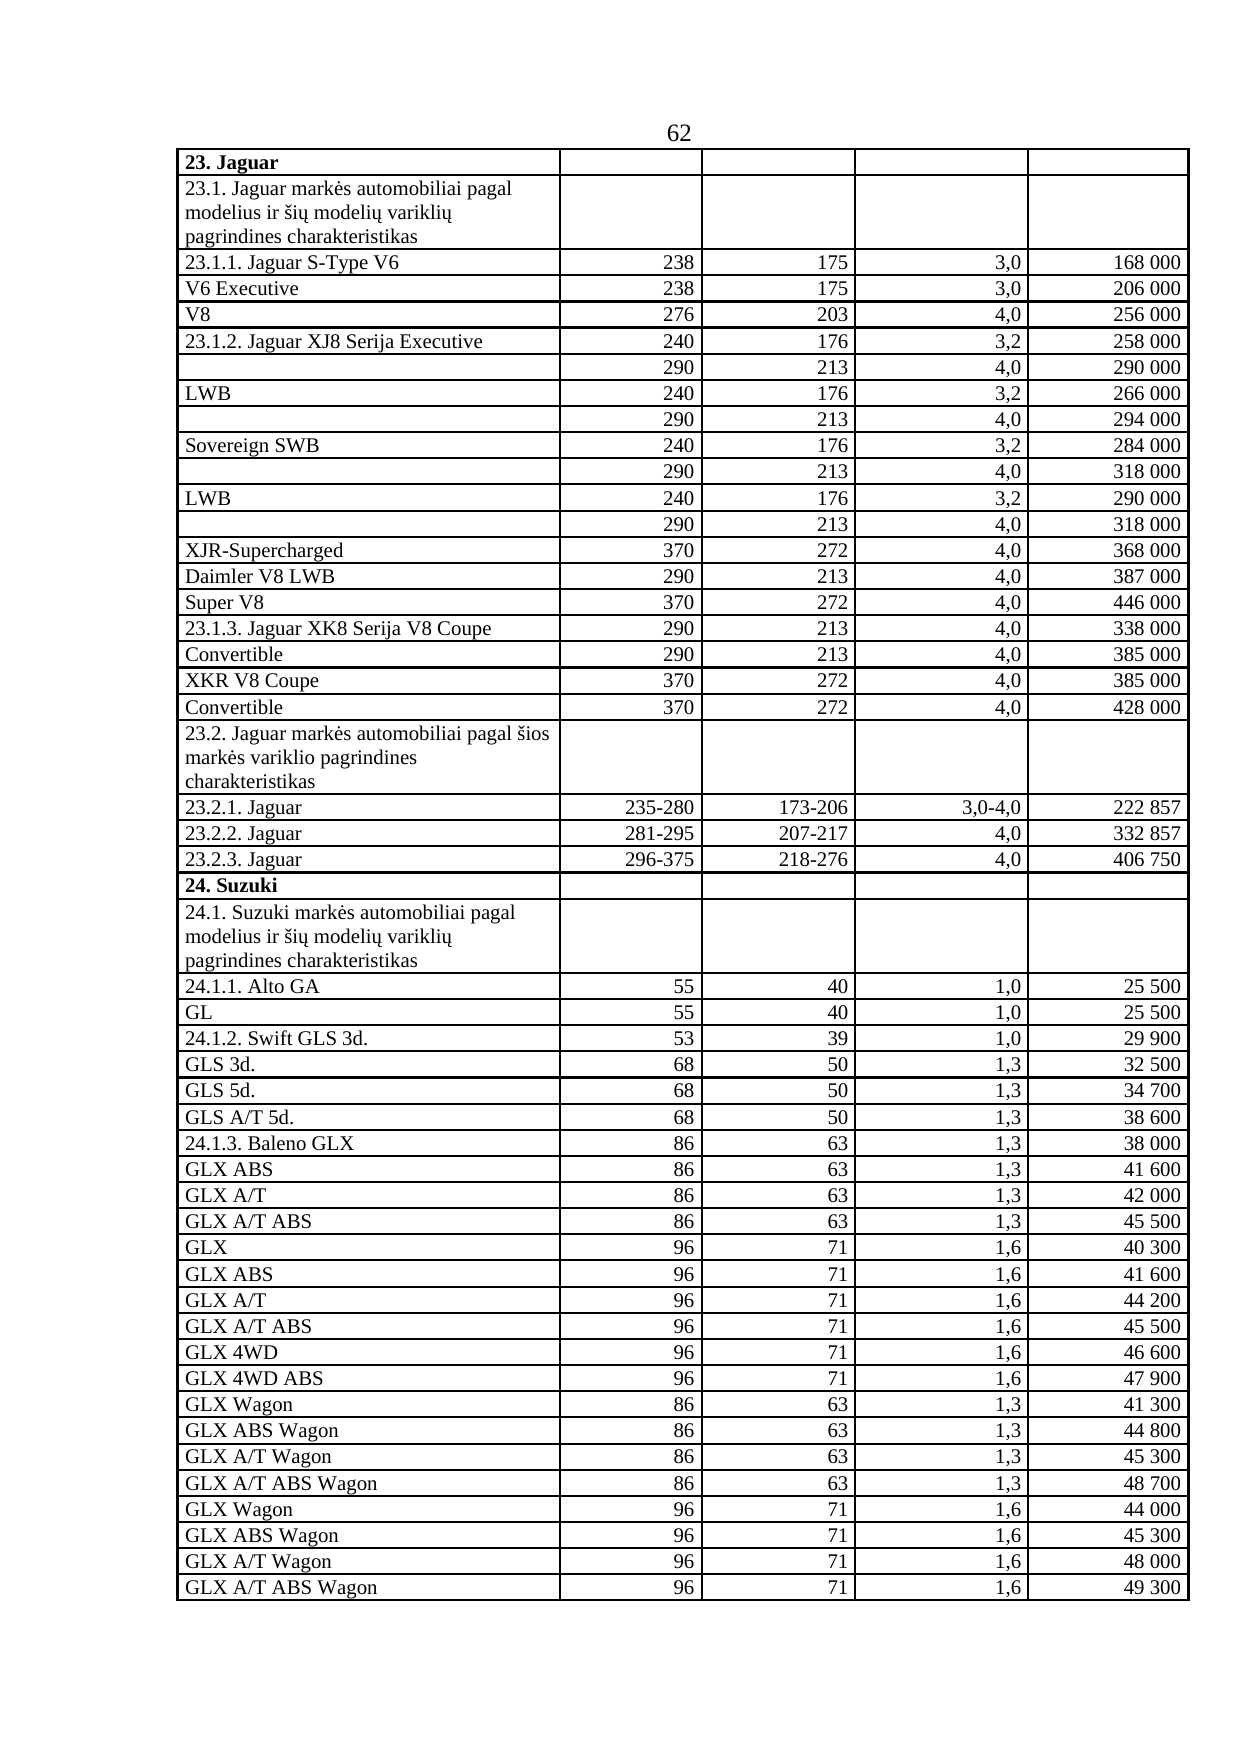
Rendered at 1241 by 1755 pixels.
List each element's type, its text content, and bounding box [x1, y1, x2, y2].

table_cell [561, 900, 701, 972]
table_cell 23.2.2. Jaguar [179, 821, 559, 845]
table_cell 63 [703, 1131, 854, 1155]
table_cell 45 500 [1029, 1209, 1187, 1233]
table_cell 50 [703, 1052, 854, 1076]
table_cell 213 [703, 355, 854, 379]
table_cell 370 [561, 538, 701, 562]
table_cell 23.2.1. Jaguar [179, 795, 559, 819]
table_cell 1,0 [856, 1000, 1027, 1024]
table_cell 86 [561, 1157, 701, 1181]
table_cell 45 300 [1029, 1523, 1187, 1547]
table_cell 44 000 [1029, 1497, 1187, 1521]
table_cell 63 [703, 1209, 854, 1233]
table_cell 240 [561, 433, 701, 457]
table_cell [561, 176, 701, 248]
table_cell 86 [561, 1471, 701, 1495]
table_cell 385 000 [1029, 642, 1187, 666]
table_cell 1,3 [856, 1445, 1027, 1468]
table_cell 3,0-4,0 [856, 795, 1027, 819]
table_cell LWB [179, 381, 559, 405]
table_cell 68 [561, 1105, 701, 1129]
table_cell Sovereign SWB [179, 433, 559, 457]
table_cell 96 [561, 1314, 701, 1338]
table_cell 63 [703, 1392, 854, 1416]
table_cell XJR-Supercharged [179, 538, 559, 562]
table_cell 63 [703, 1183, 854, 1207]
table_cell 50 [703, 1105, 854, 1129]
table_cell GLX A/T ABS Wagon [179, 1575, 559, 1599]
table_cell 24.1.3. Baleno GLX [179, 1131, 559, 1155]
table_cell 23. Jaguar [179, 150, 559, 174]
table_cell 168 000 [1029, 250, 1187, 274]
table_cell 1,3 [856, 1131, 1027, 1155]
table_cell 4,0 [856, 459, 1027, 483]
table_cell [1029, 721, 1187, 793]
table_cell 318 000 [1029, 512, 1187, 536]
table_cell 1,6 [856, 1575, 1027, 1599]
table_cell 23.2.3. Jaguar [179, 847, 559, 871]
table_cell 63 [703, 1445, 854, 1468]
table_cell 256 000 [1029, 303, 1187, 326]
table_cell 24.1.2. Swift GLS 3d. [179, 1026, 559, 1050]
table_cell 1,6 [856, 1366, 1027, 1390]
table_cell 338 000 [1029, 616, 1187, 640]
table_cell 276 [561, 303, 701, 326]
table_cell 290 [561, 564, 701, 588]
table_cell 385 000 [1029, 669, 1187, 692]
table_cell 40 [703, 974, 854, 998]
table_cell [179, 459, 559, 483]
table_cell 1,3 [856, 1209, 1027, 1233]
table_cell GL [179, 1000, 559, 1024]
table_cell 4,0 [856, 821, 1027, 845]
table_cell 25 500 [1029, 1000, 1187, 1024]
table_cell 63 [703, 1157, 854, 1181]
table_cell 86 [561, 1209, 701, 1233]
table_cell 40 300 [1029, 1235, 1187, 1259]
table_cell 41 600 [1029, 1261, 1187, 1286]
table_cell 213 [703, 512, 854, 536]
table_cell 23.1.2. Jaguar XJ8 Serija Executive [179, 329, 559, 353]
table_cell 206 000 [1029, 276, 1187, 300]
table_cell 4,0 [856, 847, 1027, 871]
table_cell 1,6 [856, 1340, 1027, 1364]
table_cell 96 [561, 1235, 701, 1259]
table_cell 38 600 [1029, 1105, 1187, 1129]
table_cell 1,6 [856, 1523, 1027, 1547]
table_cell [703, 150, 854, 174]
table_cell 1,6 [856, 1549, 1027, 1573]
table_cell 235-280 [561, 795, 701, 819]
table_cell 63 [703, 1471, 854, 1495]
table_cell 1,6 [856, 1314, 1027, 1338]
table_cell 4,0 [856, 590, 1027, 614]
table_cell 290 [561, 459, 701, 483]
table_cell 272 [703, 695, 854, 719]
table_cell 96 [561, 1261, 701, 1286]
table_cell 50 [703, 1079, 854, 1102]
table_cell 45 300 [1029, 1445, 1187, 1468]
table_cell 63 [703, 1418, 854, 1442]
table_cell 86 [561, 1392, 701, 1416]
table_cell 47 900 [1029, 1366, 1187, 1390]
table_cell 48 700 [1029, 1471, 1187, 1495]
table_cell 29 900 [1029, 1026, 1187, 1050]
table_cell XKR V8 Coupe [179, 669, 559, 692]
table_cell GLS A/T 5d. [179, 1105, 559, 1129]
table_cell 53 [561, 1026, 701, 1050]
table_cell 240 [561, 381, 701, 405]
table_cell 25 500 [1029, 974, 1187, 998]
table_cell 24. Suzuki [179, 874, 559, 897]
table_cell 238 [561, 250, 701, 274]
table_cell 3,2 [856, 329, 1027, 353]
table_cell 86 [561, 1418, 701, 1442]
table_cell 24.1. Suzuki markės automobiliai pagal modelius ir šių modelių variklių pagrindines charakteristikas [179, 900, 559, 972]
table_cell 4,0 [856, 616, 1027, 640]
table_cell 213 [703, 407, 854, 431]
table_cell 176 [703, 433, 854, 457]
table_cell 48 000 [1029, 1549, 1187, 1573]
table_cell 1,3 [856, 1183, 1027, 1207]
table_cell 71 [703, 1314, 854, 1338]
table_cell 258 000 [1029, 329, 1187, 353]
table_cell 1,6 [856, 1288, 1027, 1312]
table_cell Super V8 [179, 590, 559, 614]
table_cell GLX A/T Wagon [179, 1445, 559, 1468]
table_cell 42 000 [1029, 1183, 1187, 1207]
table_cell 55 [561, 1000, 701, 1024]
table_cell 4,0 [856, 642, 1027, 666]
table_cell GLS 5d. [179, 1079, 559, 1102]
table_cell GLX ABS [179, 1261, 559, 1286]
table_cell 176 [703, 485, 854, 509]
table_cell [1029, 150, 1187, 174]
table_cell GLX 4WD ABS [179, 1366, 559, 1390]
table_cell 46 600 [1029, 1340, 1187, 1364]
table_cell 1,0 [856, 1026, 1027, 1050]
table_cell 3,2 [856, 381, 1027, 405]
table_cell [856, 900, 1027, 972]
table_cell 370 [561, 669, 701, 692]
table_cell 96 [561, 1288, 701, 1312]
table_cell [1029, 900, 1187, 972]
table_cell 71 [703, 1288, 854, 1312]
table_cell 23.1.1. Jaguar S-Type V6 [179, 250, 559, 274]
table_cell 290 000 [1029, 485, 1187, 509]
table_cell Daimler V8 LWB [179, 564, 559, 588]
table_cell 1,3 [856, 1418, 1027, 1442]
table_cell 1,3 [856, 1157, 1027, 1181]
table_cell [856, 721, 1027, 793]
table_cell 71 [703, 1575, 854, 1599]
table_cell 1,6 [856, 1235, 1027, 1259]
table_cell [561, 721, 701, 793]
table_cell 1,0 [856, 974, 1027, 998]
table_cell 71 [703, 1261, 854, 1286]
table_cell Convertible [179, 695, 559, 719]
table_cell 4,0 [856, 564, 1027, 588]
table_cell 213 [703, 616, 854, 640]
table_cell 96 [561, 1340, 701, 1364]
table_cell 370 [561, 590, 701, 614]
table_cell Convertible [179, 642, 559, 666]
table_cell 3,0 [856, 276, 1027, 300]
table_cell GLX 4WD [179, 1340, 559, 1364]
table_cell 240 [561, 485, 701, 509]
table_cell 203 [703, 303, 854, 326]
table_cell 446 000 [1029, 590, 1187, 614]
table_cell 213 [703, 642, 854, 666]
table_cell 1,6 [856, 1497, 1027, 1521]
table_cell 96 [561, 1575, 701, 1599]
table_cell [1029, 874, 1187, 897]
table_cell 1,3 [856, 1105, 1027, 1129]
table_cell 3,2 [856, 433, 1027, 457]
table_cell 213 [703, 459, 854, 483]
table_cell [856, 874, 1027, 897]
table_cell 45 500 [1029, 1314, 1187, 1338]
table_cell 266 000 [1029, 381, 1187, 405]
table_cell 290 [561, 407, 701, 431]
table_cell 71 [703, 1235, 854, 1259]
table_cell 71 [703, 1497, 854, 1521]
table_cell GLX A/T Wagon [179, 1549, 559, 1573]
table_cell 290 [561, 616, 701, 640]
table_cell 3,2 [856, 485, 1027, 509]
table_cell 86 [561, 1445, 701, 1468]
table_cell 1,3 [856, 1052, 1027, 1076]
table_cell GLX Wagon [179, 1392, 559, 1416]
table_cell 4,0 [856, 669, 1027, 692]
table_cell [703, 176, 854, 248]
table_cell 176 [703, 329, 854, 353]
table_cell 406 750 [1029, 847, 1187, 871]
table_cell 44 200 [1029, 1288, 1187, 1312]
table_cell 86 [561, 1183, 701, 1207]
table_cell GLX Wagon [179, 1497, 559, 1521]
table_cell 294 000 [1029, 407, 1187, 431]
table_cell 4,0 [856, 355, 1027, 379]
table_cell 272 [703, 669, 854, 692]
table_cell 4,0 [856, 538, 1027, 562]
table_cell 3,0 [856, 250, 1027, 274]
table_cell 1,3 [856, 1079, 1027, 1102]
table_cell 40 [703, 1000, 854, 1024]
table_cell [703, 874, 854, 897]
table_cell 290 000 [1029, 355, 1187, 379]
table_cell 4,0 [856, 512, 1027, 536]
table_cell 96 [561, 1549, 701, 1573]
table_cell GLX A/T ABS [179, 1209, 559, 1233]
table_cell 86 [561, 1131, 701, 1155]
table_cell 23.2. Jaguar markės automobiliai pagal šios markės variklio pagrindines charakteristikas [179, 721, 559, 793]
table_cell 34 700 [1029, 1079, 1187, 1102]
table_cell 281-295 [561, 821, 701, 845]
table_cell GLX A/T [179, 1183, 559, 1207]
table_cell 213 [703, 564, 854, 588]
table_cell 387 000 [1029, 564, 1187, 588]
table_cell 96 [561, 1523, 701, 1547]
table_cell [179, 512, 559, 536]
table_cell 41 600 [1029, 1157, 1187, 1181]
table_cell GLX ABS Wagon [179, 1523, 559, 1547]
table_cell 23.1.3. Jaguar XK8 Serija V8 Coupe [179, 616, 559, 640]
table_cell 71 [703, 1549, 854, 1573]
table_cell 207-217 [703, 821, 854, 845]
table_cell [856, 176, 1027, 248]
table_cell 296-375 [561, 847, 701, 871]
table_cell 272 [703, 538, 854, 562]
table_cell [703, 900, 854, 972]
table_cell GLX ABS [179, 1157, 559, 1181]
table_cell 290 [561, 512, 701, 536]
table_cell 96 [561, 1497, 701, 1521]
table_cell 290 [561, 355, 701, 379]
table_cell 176 [703, 381, 854, 405]
table_cell 23.1. Jaguar markės automobiliai pagal modelius ir šių modelių variklių pagrindines charakteristikas [179, 176, 559, 248]
table_cell 318 000 [1029, 459, 1187, 483]
table_cell 290 [561, 642, 701, 666]
table_cell 272 [703, 590, 854, 614]
table_cell 32 500 [1029, 1052, 1187, 1076]
table_cell 96 [561, 1366, 701, 1390]
table_cell GLX A/T ABS [179, 1314, 559, 1338]
table_cell 240 [561, 329, 701, 353]
table_cell GLS 3d. [179, 1052, 559, 1076]
table_cell GLX A/T [179, 1288, 559, 1312]
table_cell 284 000 [1029, 433, 1187, 457]
table_cell 44 800 [1029, 1418, 1187, 1442]
table_cell 39 [703, 1026, 854, 1050]
table_cell 218-276 [703, 847, 854, 871]
table_cell V6 Executive [179, 276, 559, 300]
table_cell [179, 355, 559, 379]
table_cell [703, 721, 854, 793]
table_cell V8 [179, 303, 559, 326]
table_cell 222 857 [1029, 795, 1187, 819]
table_cell 175 [703, 250, 854, 274]
table_cell 4,0 [856, 695, 1027, 719]
table_cell 24.1.1. Alto GA [179, 974, 559, 998]
table_cell LWB [179, 485, 559, 509]
table_cell 4,0 [856, 407, 1027, 431]
table_cell 68 [561, 1079, 701, 1102]
table_cell GLX [179, 1235, 559, 1259]
table_cell [561, 874, 701, 897]
table_cell 175 [703, 276, 854, 300]
table_cell 41 300 [1029, 1392, 1187, 1416]
table_cell 370 [561, 695, 701, 719]
table_cell 173-206 [703, 795, 854, 819]
table_cell 238 [561, 276, 701, 300]
table_cell 428 000 [1029, 695, 1187, 719]
table_cell [856, 150, 1027, 174]
table_cell 71 [703, 1366, 854, 1390]
table_cell 4,0 [856, 303, 1027, 326]
table_cell 38 000 [1029, 1131, 1187, 1155]
table_cell 49 300 [1029, 1575, 1187, 1599]
table_cell GLX A/T ABS Wagon [179, 1471, 559, 1495]
table_cell 1,3 [856, 1392, 1027, 1416]
table_cell 55 [561, 974, 701, 998]
table_cell [561, 150, 701, 174]
table_cell [179, 407, 559, 431]
table_cell 368 000 [1029, 538, 1187, 562]
table_cell 71 [703, 1523, 854, 1547]
table_cell 1,6 [856, 1261, 1027, 1286]
table_cell 1,3 [856, 1471, 1027, 1495]
table_cell GLX ABS Wagon [179, 1418, 559, 1442]
table_cell 71 [703, 1340, 854, 1364]
table_cell [1029, 176, 1187, 248]
table_cell 332 857 [1029, 821, 1187, 845]
table_cell 68 [561, 1052, 701, 1076]
